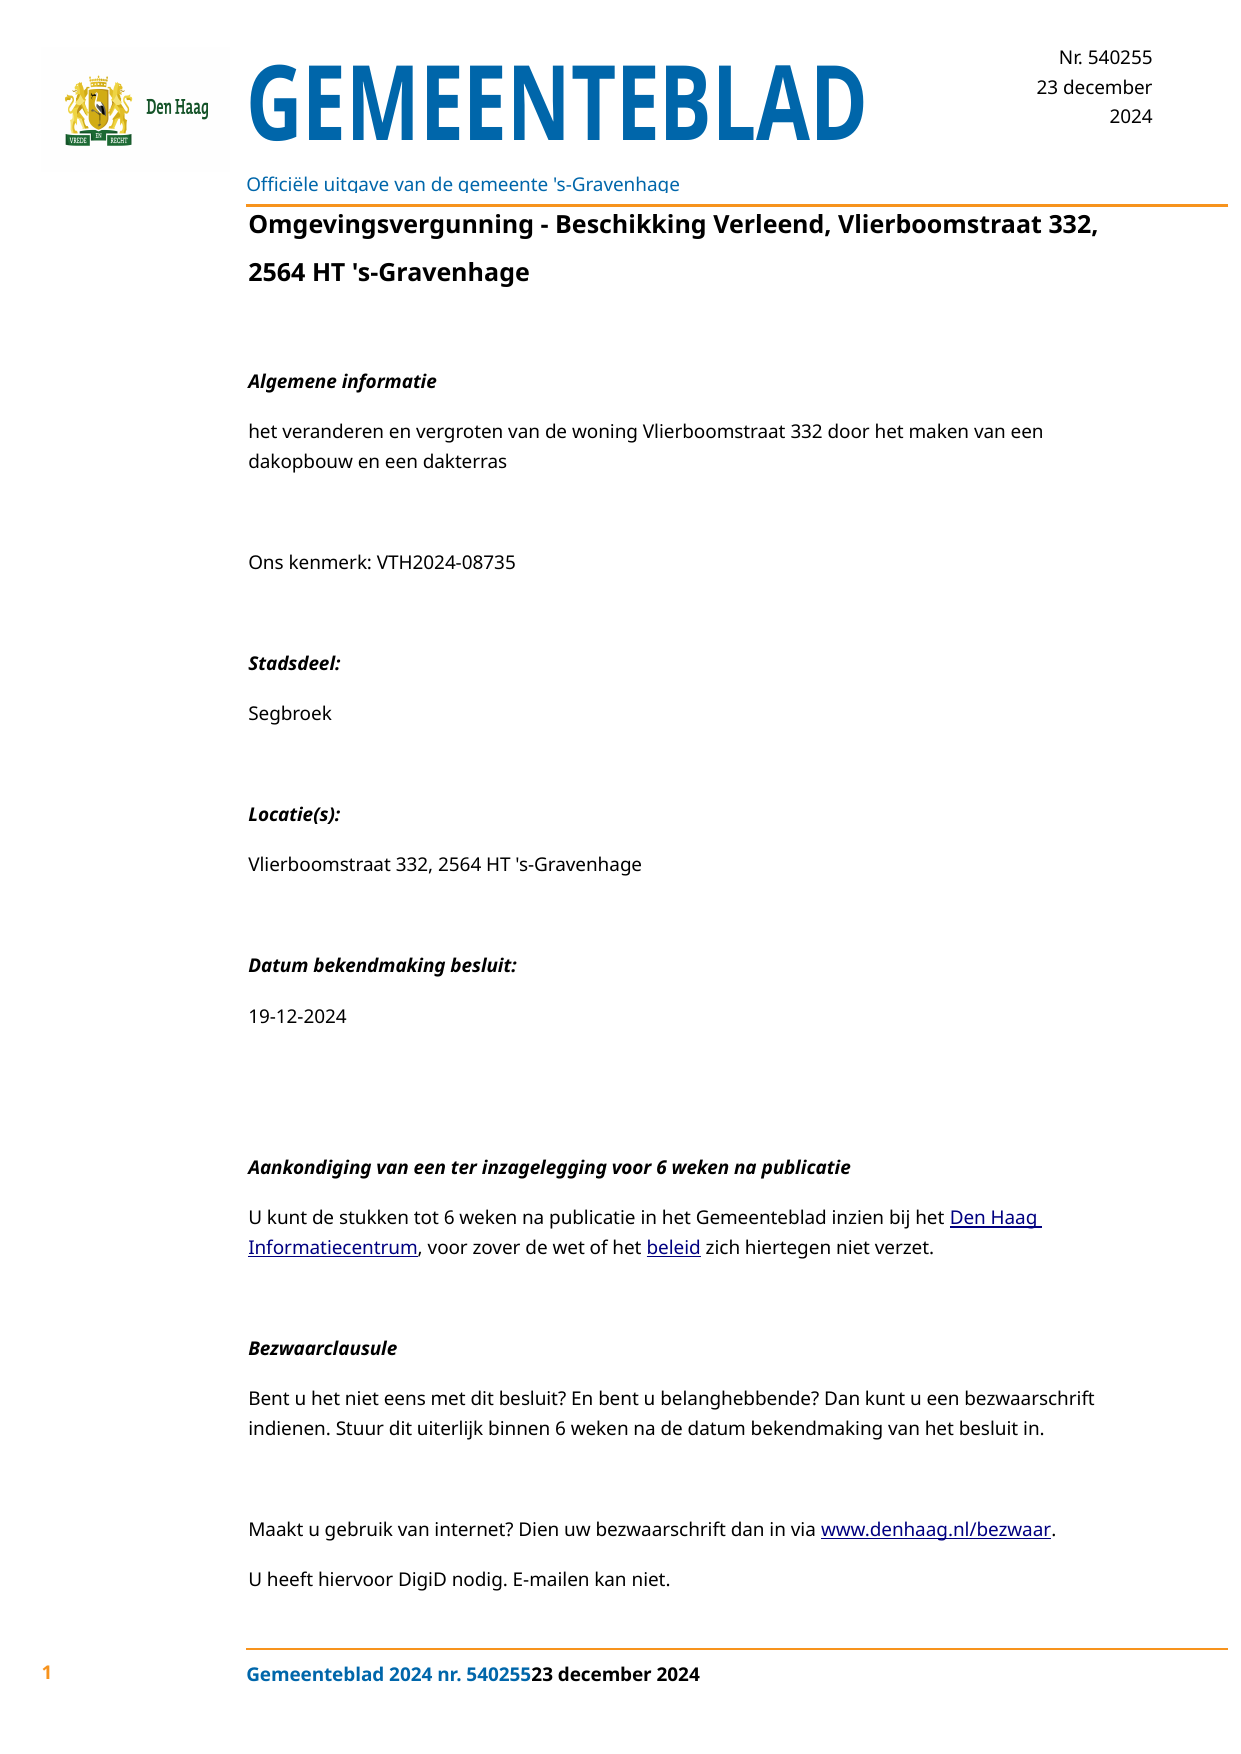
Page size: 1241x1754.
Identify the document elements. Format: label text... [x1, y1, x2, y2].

text Omgevingsvergunning - Beschikking Verleend, Vlierboomstraat 332, 2564 HT 's-Gravenhage [248, 207, 1152, 288]
text Vlierboomstraat 332, 2564 HT 's-Gravenhage [248, 852, 1152, 877]
text het veranderen en vergroten van de woning Vlierboomstraat 332 door het maken van een dakopbouw en een dakterras [248, 419, 1152, 474]
text Bezwaarclausule [248, 1335, 1152, 1361]
text 19-12-2024 [248, 1003, 1152, 1029]
text Stadsdeel: [248, 650, 1152, 676]
picture [41, 47, 231, 172]
text Algemene informatie [248, 368, 1152, 394]
text Segbroek [248, 700, 1152, 726]
text U kunt de stukken tot 6 weken na publicatie in het Gemeenteblad inzien bij het Den Haag Informatiecentrum, voor zover de wet of het beleid zich hiertegen niet verzet. [248, 1204, 1152, 1260]
text Datum bekendmaking besluit: [248, 952, 1152, 978]
text Maakt u gebruik van internet? Dien uw bezwaarschrift dan in via www.denhaag.nl/bezwaar. [248, 1516, 1152, 1542]
text Ons kenmerk: VTH2024-08735 [248, 549, 1152, 575]
text Bent u het niet eens met dit besluit? En bent u belanghebbende? Dan kunt u een bezwaarschrift indienen. Stuur dit uiterlijk binnen 6 weken na de datum bekendmaking van het besluit in. [248, 1385, 1152, 1441]
text Locatie(s): [248, 801, 1152, 827]
text U heeft hiervoor DigiD nodig. E-mailen kan niet. [248, 1566, 1152, 1592]
text Aankondiging van een ter inzagelegging voor 6 weken na publicatie [248, 1154, 1152, 1180]
